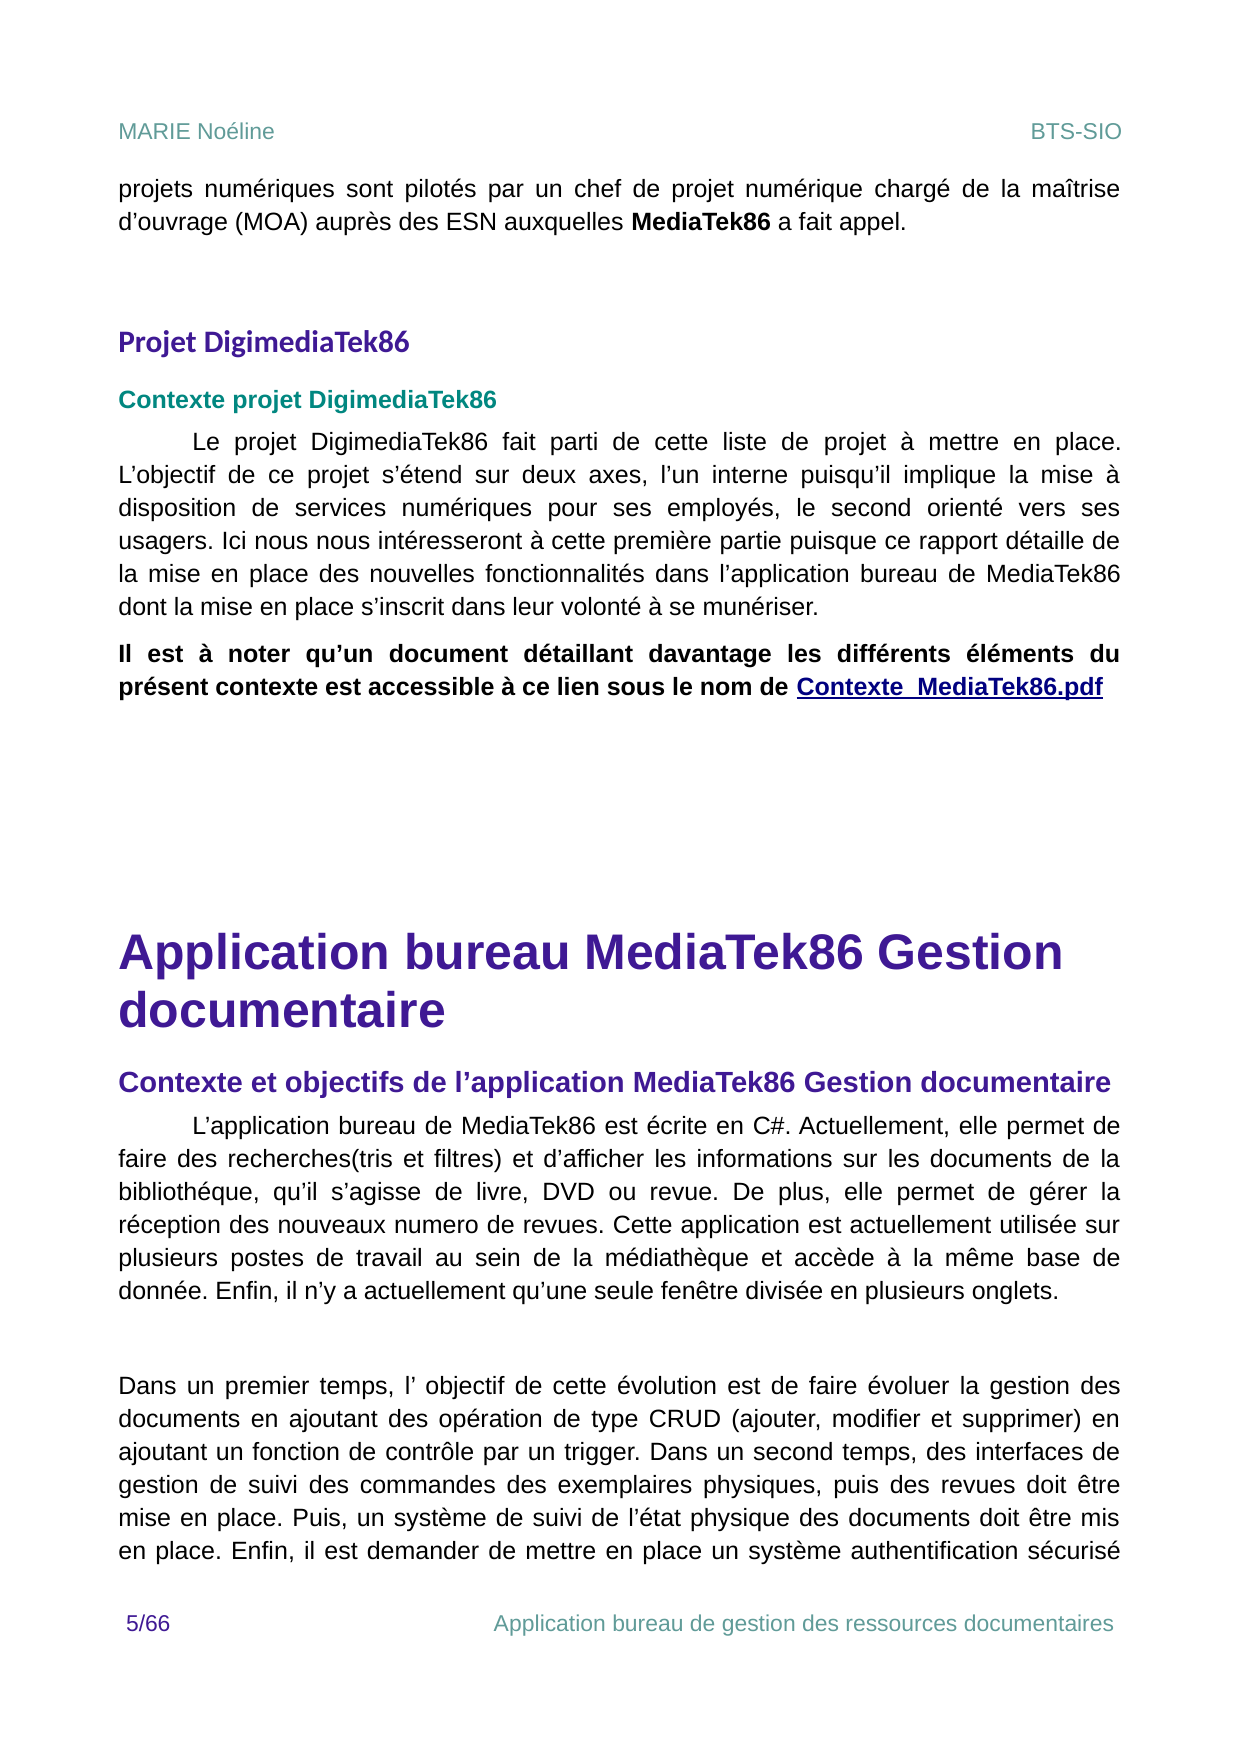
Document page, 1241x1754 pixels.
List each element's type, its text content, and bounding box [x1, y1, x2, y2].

text projets numériques sont pilotés par un chef de projet numérique chargé de la maîtrise d’ouvrage (MOA) auprès des ESN auxquelles MediaTek86 a fait appel. [118, 174, 1122, 236]
subtitle Contexte et objectifs de l’application MediaTek86 Gestion documentaire [118, 1064, 1122, 1098]
text Le projet DigimediaTek86 fait parti de cette liste de projet à mettre en place. L’objectif de ce projet s’étend sur deux axes, l’un interne puisqu’il implique la mise à disposition de services numériques pour ses employés, le second orienté vers ses usagers. Ici nous nous intéresseront à cette première partie puisque ce rapport détaille de la mise en place des nouvelles fonctionnalités dans l’application bureau de MediaTek86 dont la mise en place s’inscrit dans leur volonté à se munériser. [118, 427, 1122, 621]
text Il est à noter qu’un document détaillant davantage les différents éléments du présent contexte est accessible à ce lien sous le nom de Contexte_MediaTek86.pdf [118, 639, 1122, 701]
subtitle Contexte projet DigimediaTek86 [118, 385, 1122, 414]
text L’application bureau de MediaTek86 est écrite en C#. Actuellement, elle permet de faire des recherches(tris et filtres) et d’afficher les informations sur les documents de la bibliothéque, qu’il s’agisse de livre, DVD ou revue. De plus, elle permet de gérer la réception des nouveaux numero de revues. Cette application est actuellement utilisée sur plusieurs postes de travail au sein de la médiathèque et accède à la même base de donnée. Enfin, il n’y a actuellement qu’une seule fenêtre divisée en plusieurs onglets. [118, 1111, 1122, 1304]
subtitle Application bureau MediaTek86 Gestion documentaire [118, 922, 1122, 1037]
text Dans un premier temps, l’ objectif de cette évolution est de faire évoluer la gestion des documents en ajoutant des opération de type CRUD (ajouter, modifier et supprimer) en ajoutant un fonction de contrôle par un trigger. Dans un second temps, des interfaces de gestion de suivi des commandes des exemplaires physiques, puis des revues doit être mise en place. Puis, un système de suivi de l’état physique des documents doit être mis en place. Enfin, il est demander de mettre en place un système authentification sécurisé [118, 1371, 1122, 1565]
subtitle Projet DigimediaTek86 [118, 322, 1122, 360]
